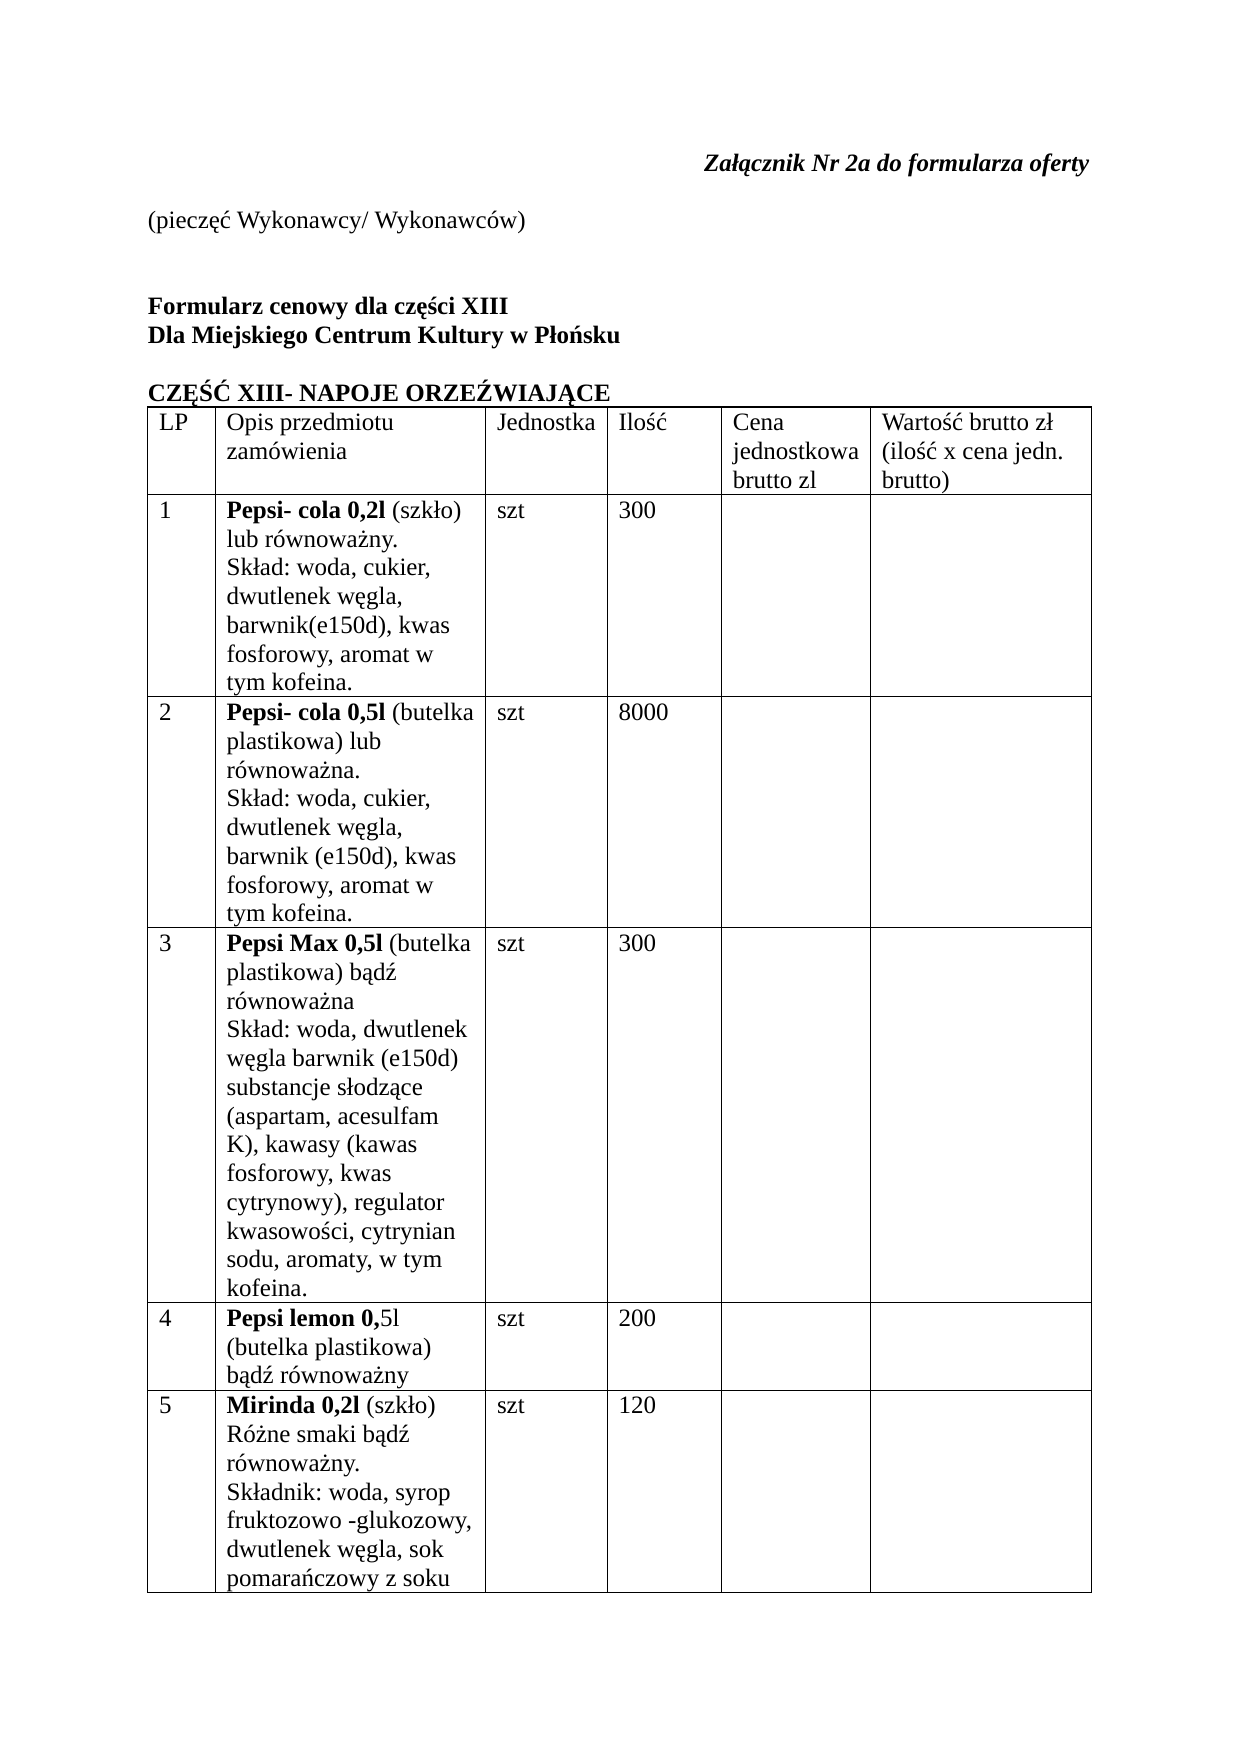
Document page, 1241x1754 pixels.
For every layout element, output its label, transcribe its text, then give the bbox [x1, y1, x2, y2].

table_cell 300 [608, 928, 721, 1302]
table_cell [871, 1303, 1091, 1389]
table_cell 1 [148, 495, 215, 696]
table_cell 200 [608, 1303, 721, 1389]
table_cell 8000 [608, 697, 721, 927]
table_cell [871, 697, 1091, 927]
text CZĘŚĆ XIII- NAPOJE ORZEŹWIAJĄCE [148, 378, 1093, 406]
text Formularz cenowy dla części XIII [148, 291, 1093, 320]
table_cell [722, 1303, 870, 1389]
table_cell 4 [148, 1303, 215, 1389]
table_header Ilość [608, 408, 721, 494]
table_cell [722, 928, 870, 1302]
table_header Wartość brutto zł (ilość x cena jedn. brutto) [871, 408, 1091, 494]
text (pieczęć Wykonawcy/ Wykonawców) [148, 205, 1093, 234]
table_cell 120 [608, 1391, 721, 1592]
table_cell [722, 495, 870, 696]
text Dla Miejskiego Centrum Kultury w Płońsku [148, 320, 1093, 349]
table_cell [722, 1391, 870, 1592]
text Załącznik Nr 2a do formularza oferty [148, 148, 1093, 176]
table_cell szt [486, 1303, 607, 1389]
table_cell [871, 928, 1091, 1302]
table_cell 5 [148, 1391, 215, 1592]
table_header Opis przedmiotu zamówienia [216, 408, 485, 494]
table_cell 3 [148, 928, 215, 1302]
table_header LP [148, 408, 215, 494]
table_cell [871, 495, 1091, 696]
table_cell Pepsi Max 0,5l (butelka plastikowa) bądź równoważna Skład: woda, dwutlenek węgla barwnik (e150d) substancje słodzące (aspartam, acesulfam K), kawasy (kawas fosforowy, kwas cytrynowy), regulator kwasowości, cytrynian sodu, aromaty, w tym kofeina. [216, 928, 485, 1302]
table_header Jednostka [486, 408, 607, 494]
table_cell [871, 1391, 1091, 1592]
table_cell 2 [148, 697, 215, 927]
table_cell Pepsi- cola 0,2l (szkło) lub równoważny. Skład: woda, cukier, dwutlenek węgla, barwnik(e150d), kwas fosforowy, aromat w tym kofeina. [216, 495, 485, 696]
table_cell szt [486, 495, 607, 696]
table_cell szt [486, 1391, 607, 1592]
table_cell szt [486, 928, 607, 1302]
table_cell szt [486, 697, 607, 927]
table_cell Pepsi lemon 0,5l (butelka plastikowa) bądź równoważny [216, 1303, 485, 1389]
table_cell 300 [608, 495, 721, 696]
table_cell Pepsi- cola 0,5l (butelka plastikowa) lub równoważna. Skład: woda, cukier, dwutlenek węgla, barwnik (e150d), kwas fosforowy, aromat w tym kofeina. [216, 697, 485, 927]
table_header Cena jednostkowa brutto zl [722, 408, 870, 494]
table_cell Mirinda 0,2l (szkło) Różne smaki bądź równoważny. Składnik: woda, syrop fruktozowo -glukozowy, dwutlenek węgla, sok pomarańczowy z soku [216, 1391, 485, 1592]
table_cell [722, 697, 870, 927]
